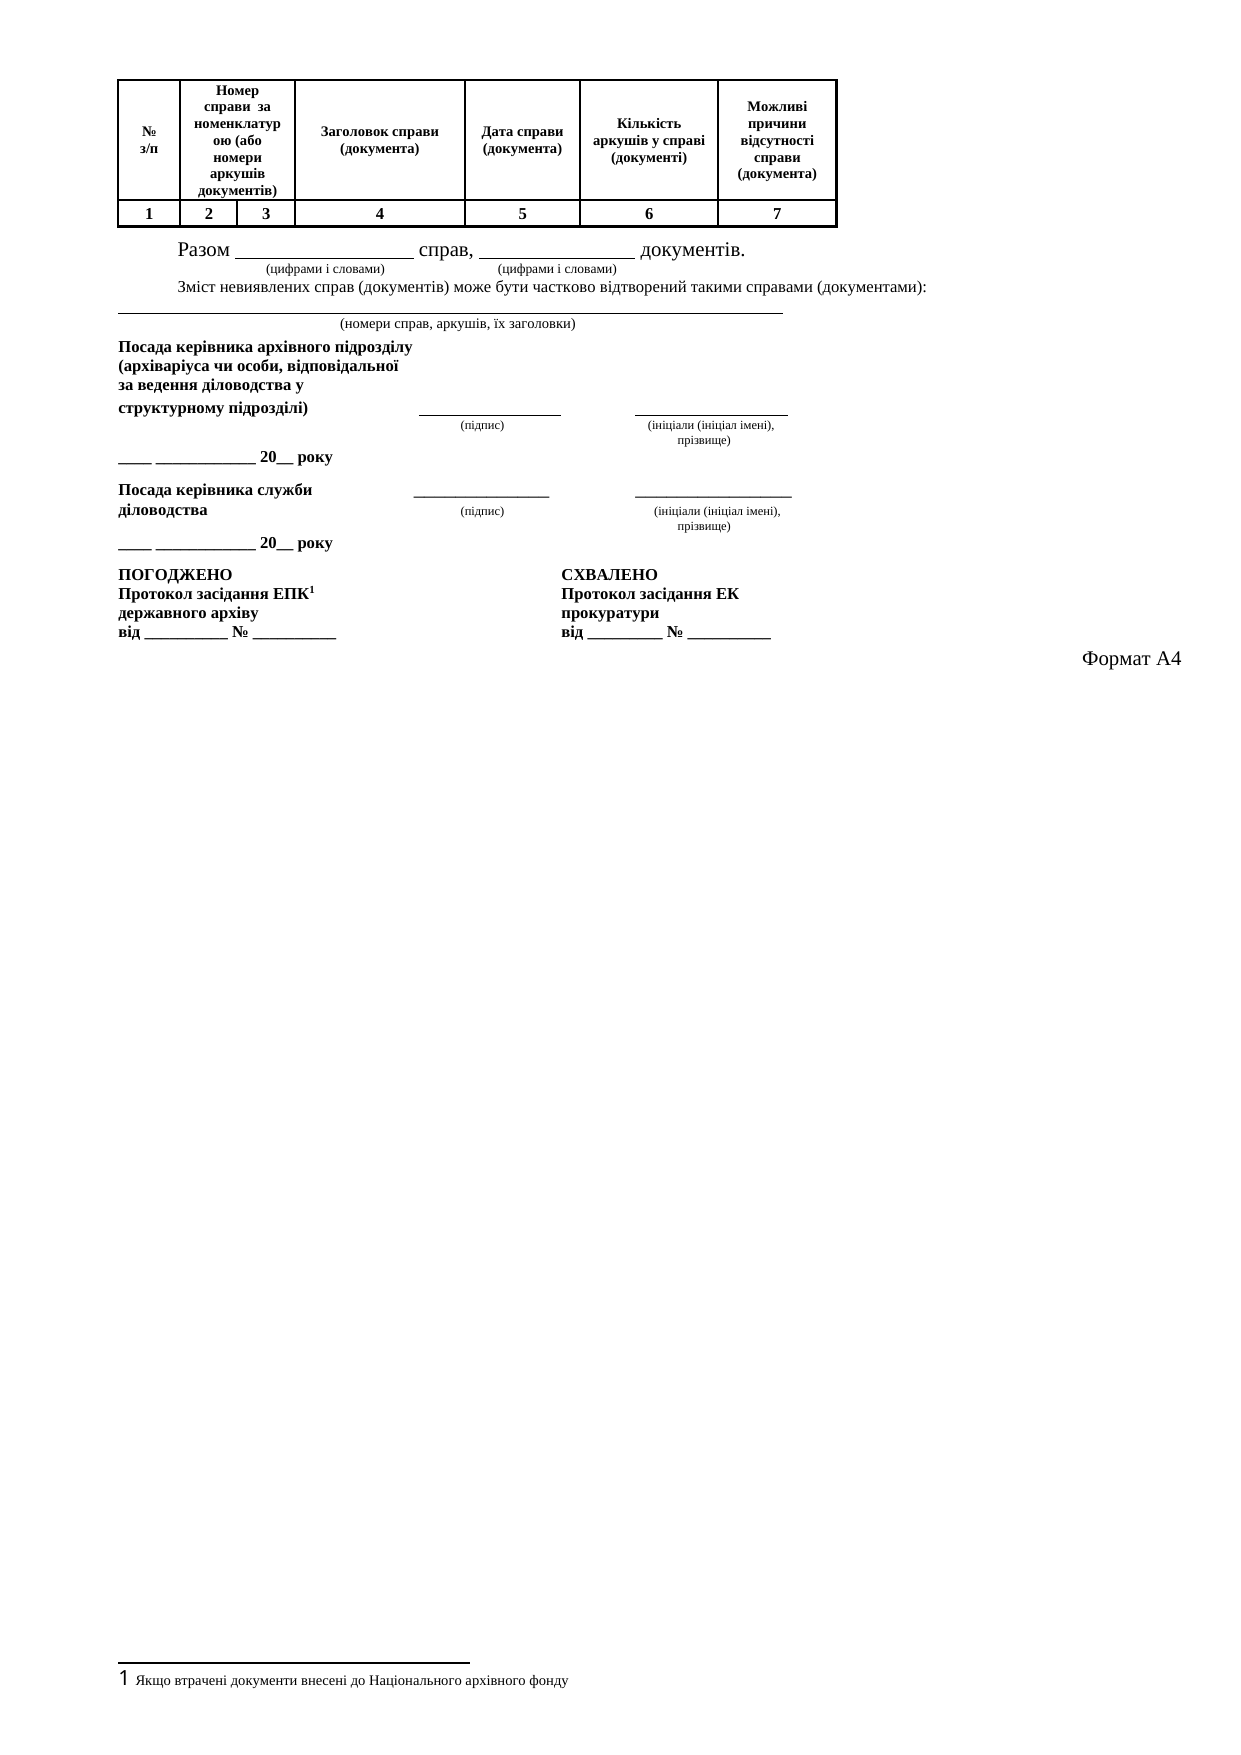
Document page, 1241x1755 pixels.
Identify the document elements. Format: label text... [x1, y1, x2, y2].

table_header № з/п [119, 81, 179, 199]
text Посада керівника архівного підрозділу [118, 337, 1181, 356]
text прізвище) [118, 519, 1181, 533]
table_cell 4 [296, 201, 464, 225]
text за ведення діловодства у [118, 375, 1181, 394]
text (номери справ, аркушів, їх заголовки) [118, 315, 1181, 332]
text прізвище) [118, 432, 1181, 447]
text Формат А4 [118, 646, 1181, 670]
table_header Заголовок справи (документа) [296, 81, 464, 199]
text Разом справ, документів. [118, 237, 1181, 261]
text Якщо втрачені документи внесені до Національного архівного фонду [118, 1663, 1181, 1691]
table_cell 7 [719, 201, 835, 225]
table_header Дата справи (документа) [466, 81, 579, 199]
text (цифрами і словами) (цифрами і словами) [118, 261, 1181, 277]
text державного архіву прокуратури [118, 603, 1181, 622]
text (архіваріуса чи особи, відповідальної [118, 356, 1181, 375]
text Протокол засідання ЕПК Протокол засідання ЕК [118, 583, 1181, 603]
text діловодства (підпис) (ініціали (ініціал імені), [118, 500, 1181, 519]
table_cell 5 [466, 201, 579, 225]
text Зміст невиявлених справ (документів) може бути частково відтворений такими справами (документами): [118, 277, 1181, 296]
table_cell 3 [238, 201, 294, 225]
table_header Кількість аркушів у справі (документі) [581, 81, 717, 199]
table_header Номер справи за номенклатурою (або номери аркушів документів) [181, 81, 294, 199]
text ПОГОДЖЕНО СХВАЛЕНО [118, 564, 1181, 583]
table_cell 6 [581, 201, 717, 225]
text ____ ____________ 20__ року [118, 447, 1181, 466]
text Посада керівника служби _____________ _______________ [118, 476, 1181, 500]
text від __________ № __________ від _________ № __________ [118, 622, 1181, 641]
text (підпис) (ініціали (ініціал імені), [118, 418, 1181, 432]
table_header Можливі причини відсутності справи (документа) [719, 81, 835, 199]
table_cell 1 [119, 201, 179, 225]
text ____ ____________ 20__ року [118, 533, 1181, 552]
text структурному підрозділі) [118, 394, 1181, 418]
table_cell 2 [181, 201, 236, 225]
